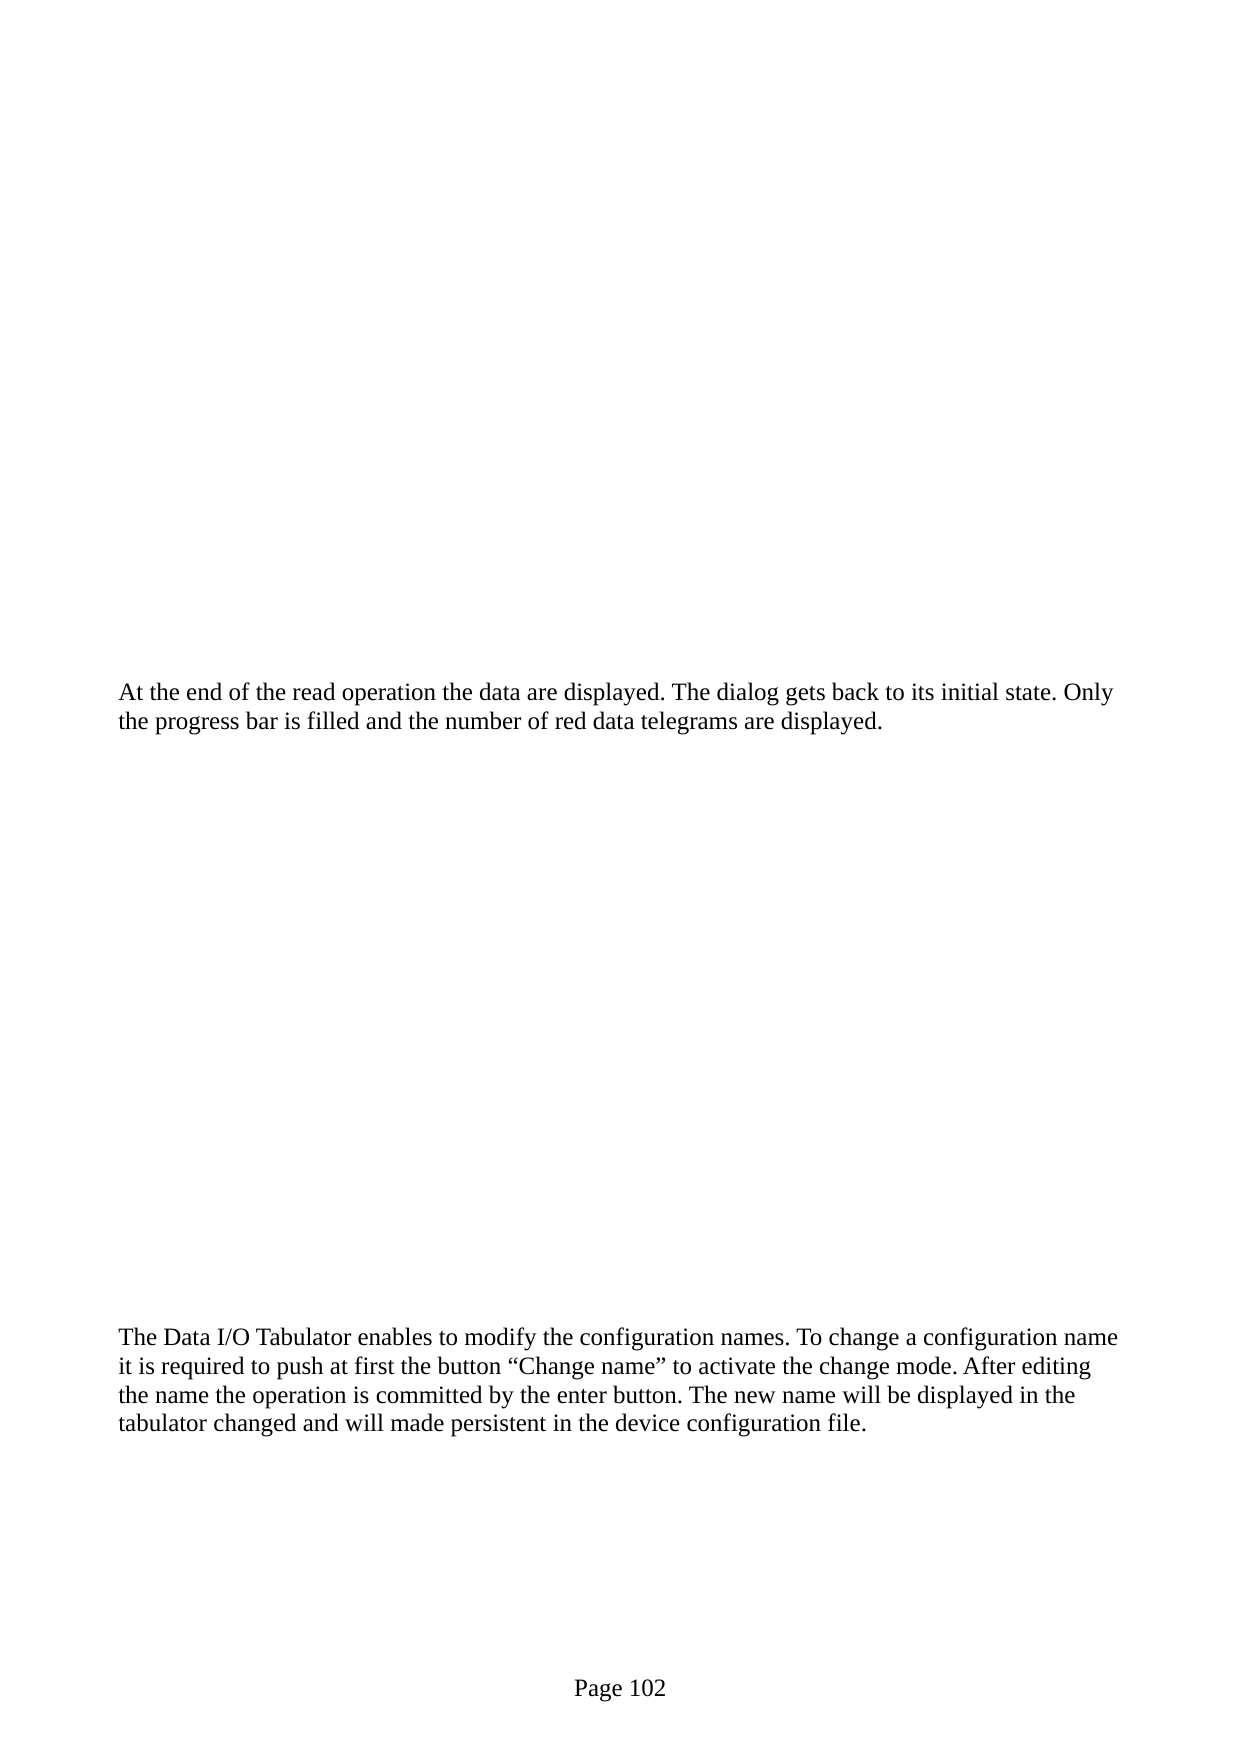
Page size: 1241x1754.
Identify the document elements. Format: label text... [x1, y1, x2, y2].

text At the end of the read operation the data are displayed. The dialog gets back to its initial state. Only the progress bar is filled and the number of red data telegrams are displayed. [118, 677, 1122, 735]
text The Data I/O Tabulator enables to modify the configuration names. To change a configuration name it is required to push at first the button “Change name” to activate the change mode. After editing the name the operation is committed by the enter button. The new name will be displayed in the tabulator changed and will made persistent in the device configuration file. [118, 1322, 1122, 1437]
